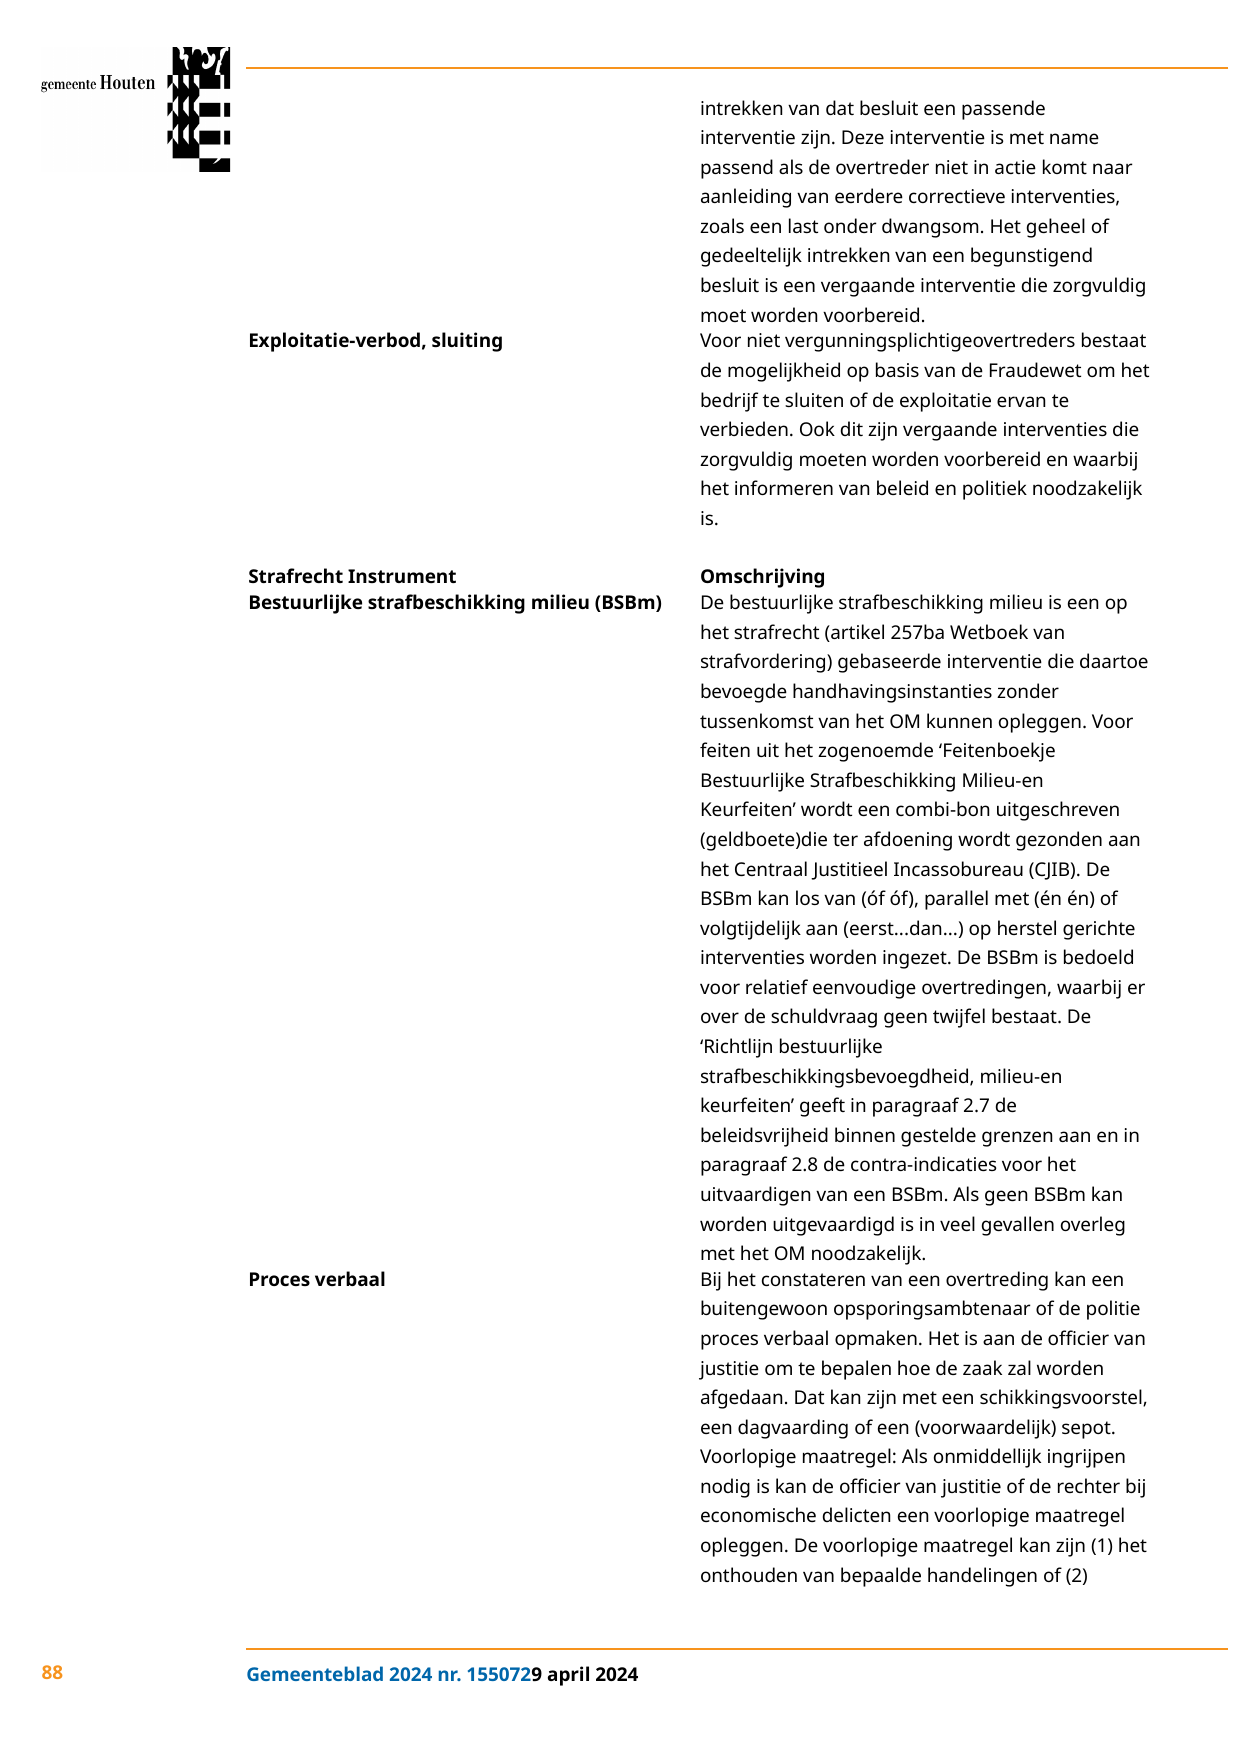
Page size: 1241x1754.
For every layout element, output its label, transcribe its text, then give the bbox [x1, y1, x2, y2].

table_header Strafrecht Instrument [248, 564, 700, 589]
table_cell intrekken van dat besluit een passende interventie zijn. Deze interventie is met name passend als de overtreder niet in actie komt naar aanleiding van eerdere correctieve interventies, zoals een last onder dwangsom. Het geheel of gedeeltelijk intrekken van een begunstigend besluit is een vergaande interventie die zorgvuldig moet worden voorbereid. [700, 95, 1152, 328]
table_cell Voor niet vergunningsplichtigeovertreders bestaat de mogelijkheid op basis van de Fraudewet om het bedrijf te sluiten of de exploitatie ervan te verbieden. Ook dit zijn vergaande interventies die zorgvuldig moeten worden voorbereid en waarbij het informeren van beleid en politiek noodzakelijk is. [700, 328, 1152, 531]
table_cell De bestuurlijke strafbeschikking milieu is een op het strafrecht (artikel 257ba Wetboek van strafvordering) gebaseerde interventie die daartoe bevoegde handhavingsinstanties zonder tussenkomst van het OM kunnen opleggen. Voor feiten uit het zogenoemde ‘Feitenboekje Bestuurlijke Strafbeschikking Milieu-en Keurfeiten’ wordt een combi-bon uitgeschreven (geldboete)die ter afdoening wordt gezonden aan het Centraal Justitieel Incassobureau (CJIB). De BSBm kan los van (óf óf), parallel met (én én) of volgtijdelijk aan (eerst...dan...) op herstel gerichte interventies worden ingezet. De BSBm is bedoeld voor relatief eenvoudige overtredingen, waarbij er over de schuldvraag geen twijfel bestaat. De ‘Richtlijn bestuurlijke strafbeschikkingsbevoegdheid, milieu-en keurfeiten’ geeft in paragraaf 2.7 de beleidsvrijheid binnen gestelde grenzen aan en in paragraaf 2.8 de contra-indicaties voor het uitvaardigen van een BSBm. Als geen BSBm kan worden uitgevaardigd is in veel gevallen overleg met het OM noodzakelijk. [700, 590, 1152, 1266]
table_cell Bestuurlijke strafbeschikking milieu (BSBm) [248, 590, 700, 1266]
table_cell [248, 95, 700, 328]
table_header Omschrijving [700, 564, 1152, 589]
table_cell Bij het constateren van een overtreding kan een buitengewoon opsporingsambtenaar of de politie proces verbaal opmaken. Het is aan de officier van justitie om te bepalen hoe de zaak zal worden afgedaan. Dat kan zijn met een schikkingsvoorstel, een dagvaarding of een (voorwaardelijk) sepot. Voorlopige maatregel: Als onmiddellijk ingrijpen nodig is kan de officier van justitie of de rechter bij economische delicten een voorlopige maatregel opleggen. De voorlopige maatregel kan zijn (1) het onthouden van bepaalde handelingen of (2) [700, 1266, 1152, 1588]
picture [41, 47, 231, 172]
table_cell Exploitatie-verbod, sluiting [248, 328, 700, 531]
table_cell Proces verbaal [248, 1266, 700, 1588]
